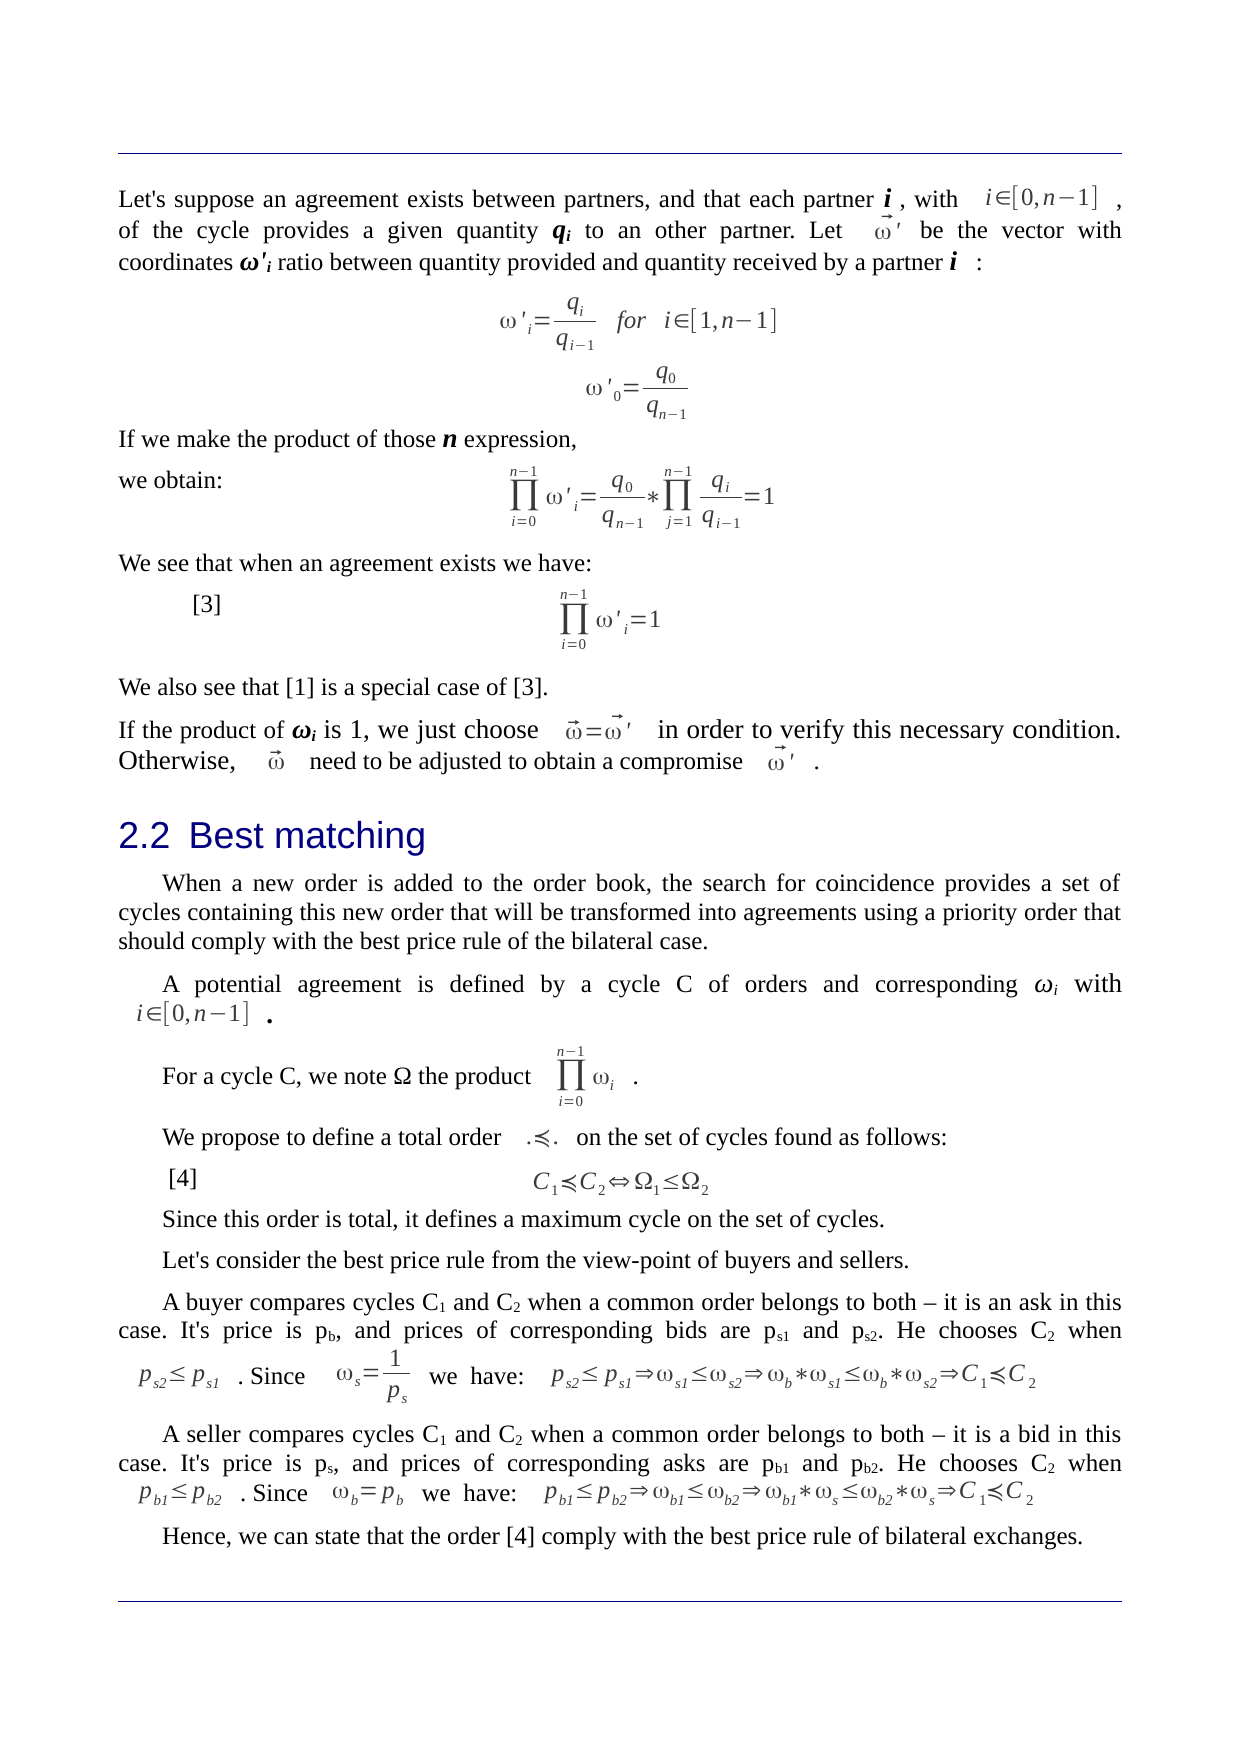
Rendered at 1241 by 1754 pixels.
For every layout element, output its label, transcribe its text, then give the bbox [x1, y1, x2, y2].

text We also see that [1] is a special case of [3]. [118, 672, 1122, 701]
text When a new order is added to the order book, the search for coincidence provides a set of cycles containing this new order that will be transformed into agreements using a priority order that should comply with the best price rule of the bilateral case. [118, 868, 1122, 955]
text A seller compares cycles C1 and C2 when a common order belongs to both – it is a bid in this case. It's price is ps, and prices of corresponding asks are pb1 and pb2. He chooses C2 when . Since we have: [118, 1419, 1122, 1508]
text [3] [118, 589, 1122, 618]
text Hence, we can state that the order [4] comply with the best price rule of bilateral exchanges. [118, 1521, 1122, 1550]
text Let's consider the best price rule from the view-point of buyers and sellers. [118, 1246, 1122, 1274]
text If the product of ωi is 1, we just choose in order to verify this necessary condition. Otherwise, need to be adjusted to obtain a compromise . [118, 713, 1122, 775]
text [4] [118, 1163, 1122, 1192]
text Let's suppose an agreement exists between partners, and that each partner i , with , of the cycle provides a given quantity qi to an other partner. Let be the vector with coordinates ω'i ratio between quantity provided and quantity received by a partner i : [118, 182, 1122, 276]
text If we make the product of those n expression, [118, 288, 1122, 453]
text A potential agreement is defined by a cycle C of orders and corresponding ωi with . [118, 967, 1122, 1029]
text Since this order is total, it defines a maximum cycle on the set of cycles. [118, 1204, 1122, 1233]
subtitle Best matching [118, 813, 1122, 856]
text We see that when an agreement exists we have: [118, 548, 1122, 577]
text A buyer compares cycles C1 and C2 when a common order belongs to both – it is an ask in this case. It's price is pb, and prices of corresponding bids are ps1 and ps2. He chooses C2 when . Since we have: [118, 1287, 1122, 1407]
text we obtain: [118, 466, 1122, 494]
text We propose to define a total order on the set of cycles found as follows: [118, 1122, 1122, 1151]
text For a cycle C, we note Ω the product . [118, 1042, 1122, 1109]
